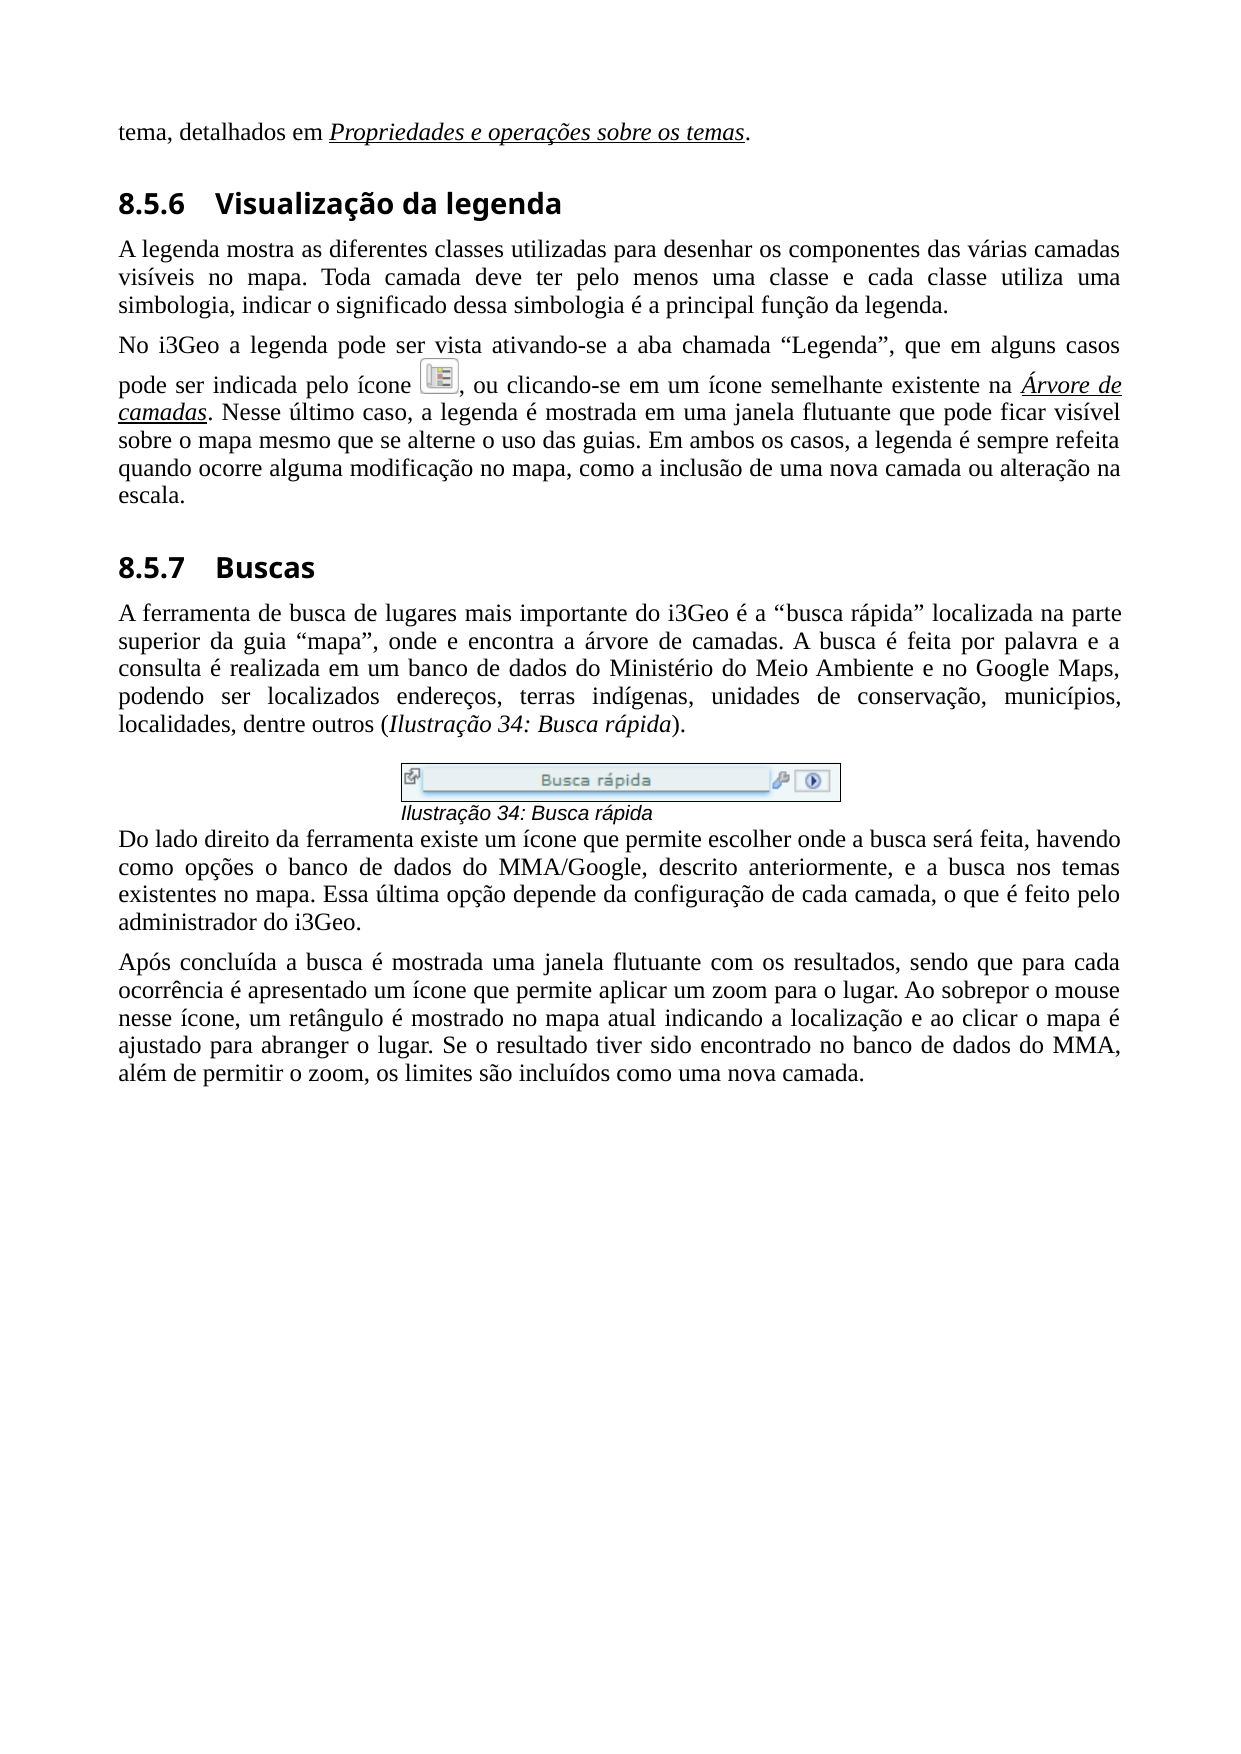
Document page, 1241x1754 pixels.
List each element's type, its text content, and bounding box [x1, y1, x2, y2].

picture [402, 764, 840, 801]
picture [420, 358, 459, 394]
text Do lado direito da ferramenta existe um ícone que permite escolher onde a busca será feita, havendo como opções o banco de dados do MMA/Google, descrito anteriormente, e a busca nos temas existentes no mapa. Essa última opção depende da configuração de cada camada, o que é feito pelo administrador do i3Geo. [118, 750, 1122, 936]
subtitle Buscas [118, 547, 1122, 587]
text tema, detalhados em Propriedades e operações sobre os temas. [118, 118, 1122, 146]
text No i3Geo a legenda pode ser vista ativando-se a aba chamada “Legenda”, que em alguns casos pode ser indicada pelo ícone , ou clicando-se em um ícone semelhante existente na Árvore de camadas. Nesse último caso, a legenda é mostrada em uma janela flutuante que pode ficar visível sobre o mapa mesmo que se alterne o uso das guias. Em ambos os casos, a legenda é sempre refeita quando ocorre alguma modificação no mapa, como a inclusão de uma nova camada ou alteração na escala. [118, 331, 1122, 509]
text Ilustração 34: Busca rápida [401, 802, 839, 825]
text A legenda mostra as diferentes classes utilizadas para desenhar os componentes das várias camadas visíveis no mapa. Toda camada deve ter pelo menos uma classe e cada classe utiliza uma simbologia, indicar o significado dessa simbologia é a principal função da legenda. [118, 236, 1122, 319]
text A ferramenta de busca de lugares mais importante do i3Geo é a “busca rápida” localizada na parte superior da guia “mapa”, onde e encontra a árvore de camadas. A busca é feita por palavra e a consulta é realizada em um banco de dados do Ministério do Meio Ambiente e no Google Maps, podendo ser localizados endereços, terras indígenas, unidades de conservação, municípios, localidades, dentre outros (Ilustração 34: Busca rápida). [118, 599, 1122, 738]
text Após concluída a busca é mostrada uma janela flutuante com os resultados, sendo que para cada ocorrência é apresentado um ícone que permite aplicar um zoom para o lugar. Ao sobrepor o mouse nesse ícone, um retângulo é mostrado no mapa atual indicando a localização e ao clicar o mapa é ajustado para abranger o lugar. Se o resultado tiver sido encontrado no banco de dados do MMA, além de permitir o zoom, os limites são incluídos como uma nova camada. [118, 948, 1122, 1087]
subtitle Visualização da legenda [118, 183, 1122, 223]
